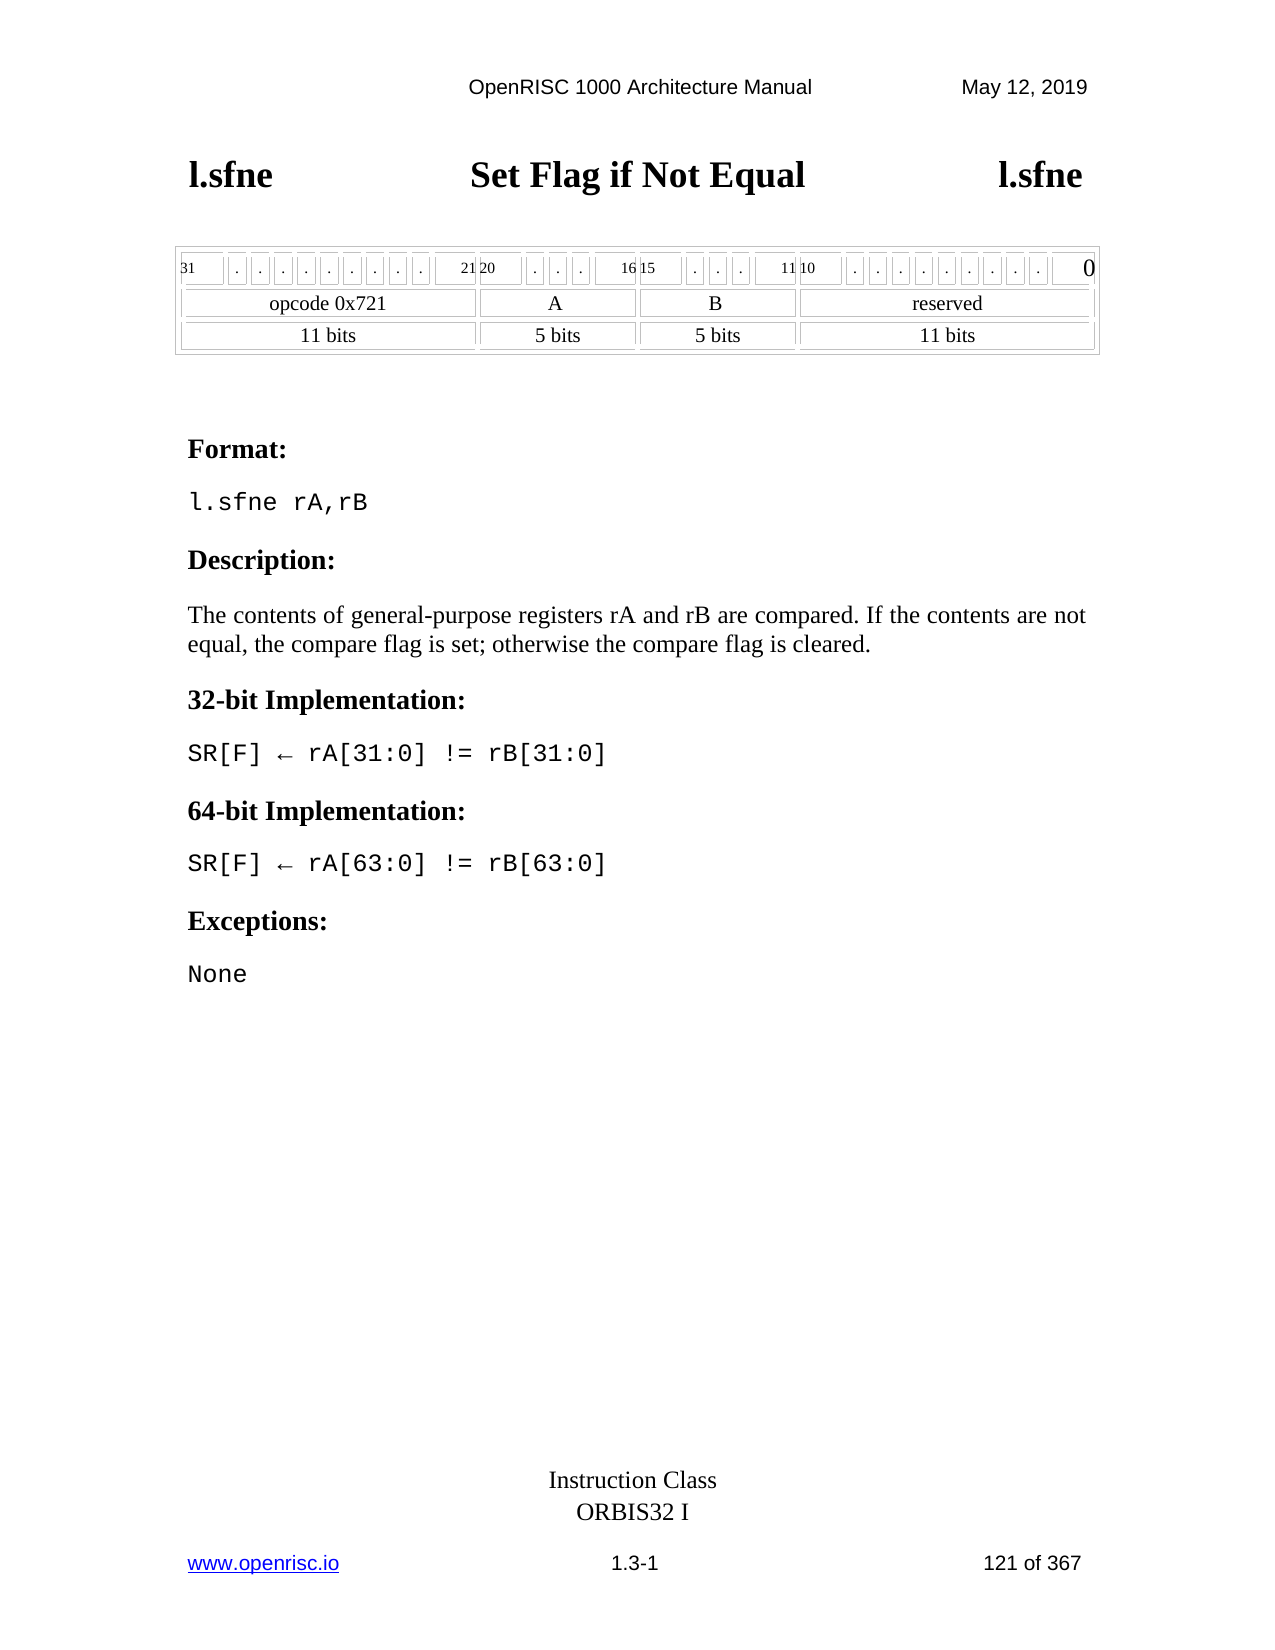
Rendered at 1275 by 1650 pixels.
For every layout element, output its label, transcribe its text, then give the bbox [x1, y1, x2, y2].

text l.sfne rA,rB [187, 489, 1087, 518]
text SR[F] ← rA[63:0] != rB[63:0] [187, 851, 1087, 879]
text SR[F] ← rA[31:0] != rB[31:0] [187, 740, 1087, 768]
text 64-bit Implementation: [187, 793, 1087, 826]
text Exceptions: [187, 904, 1087, 937]
text Format: [187, 432, 1087, 464]
text The contents of general-purpose registers rA and rB are compared. If the contents are not equal, the compare flag is set; otherwise the compare flag is cleared. [187, 600, 1087, 658]
text Description: [187, 543, 1087, 575]
text None [187, 962, 1087, 990]
text 32-bit Implementation: [187, 683, 1087, 715]
